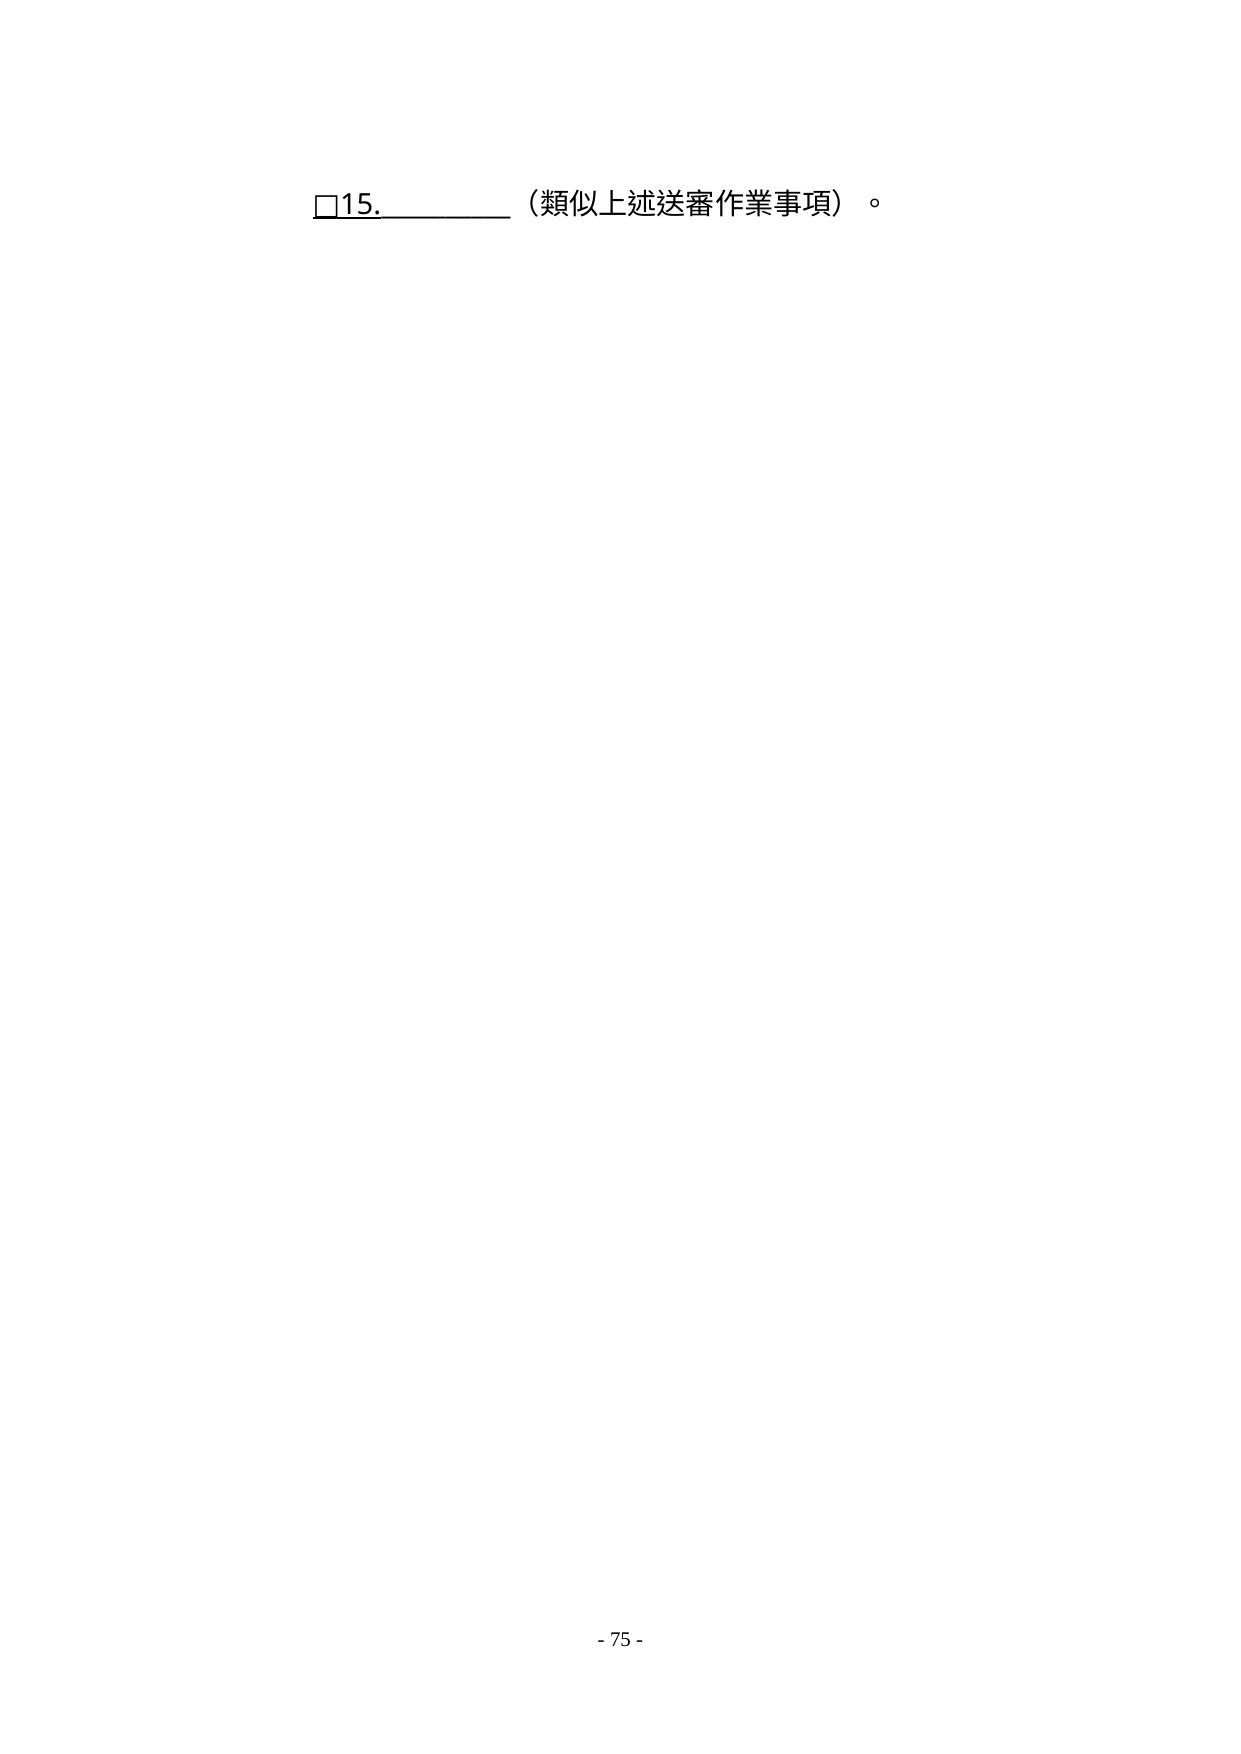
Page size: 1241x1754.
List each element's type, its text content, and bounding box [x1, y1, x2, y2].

text □15.__________（類似上述送審作業事項）。 [312, 164, 1053, 239]
